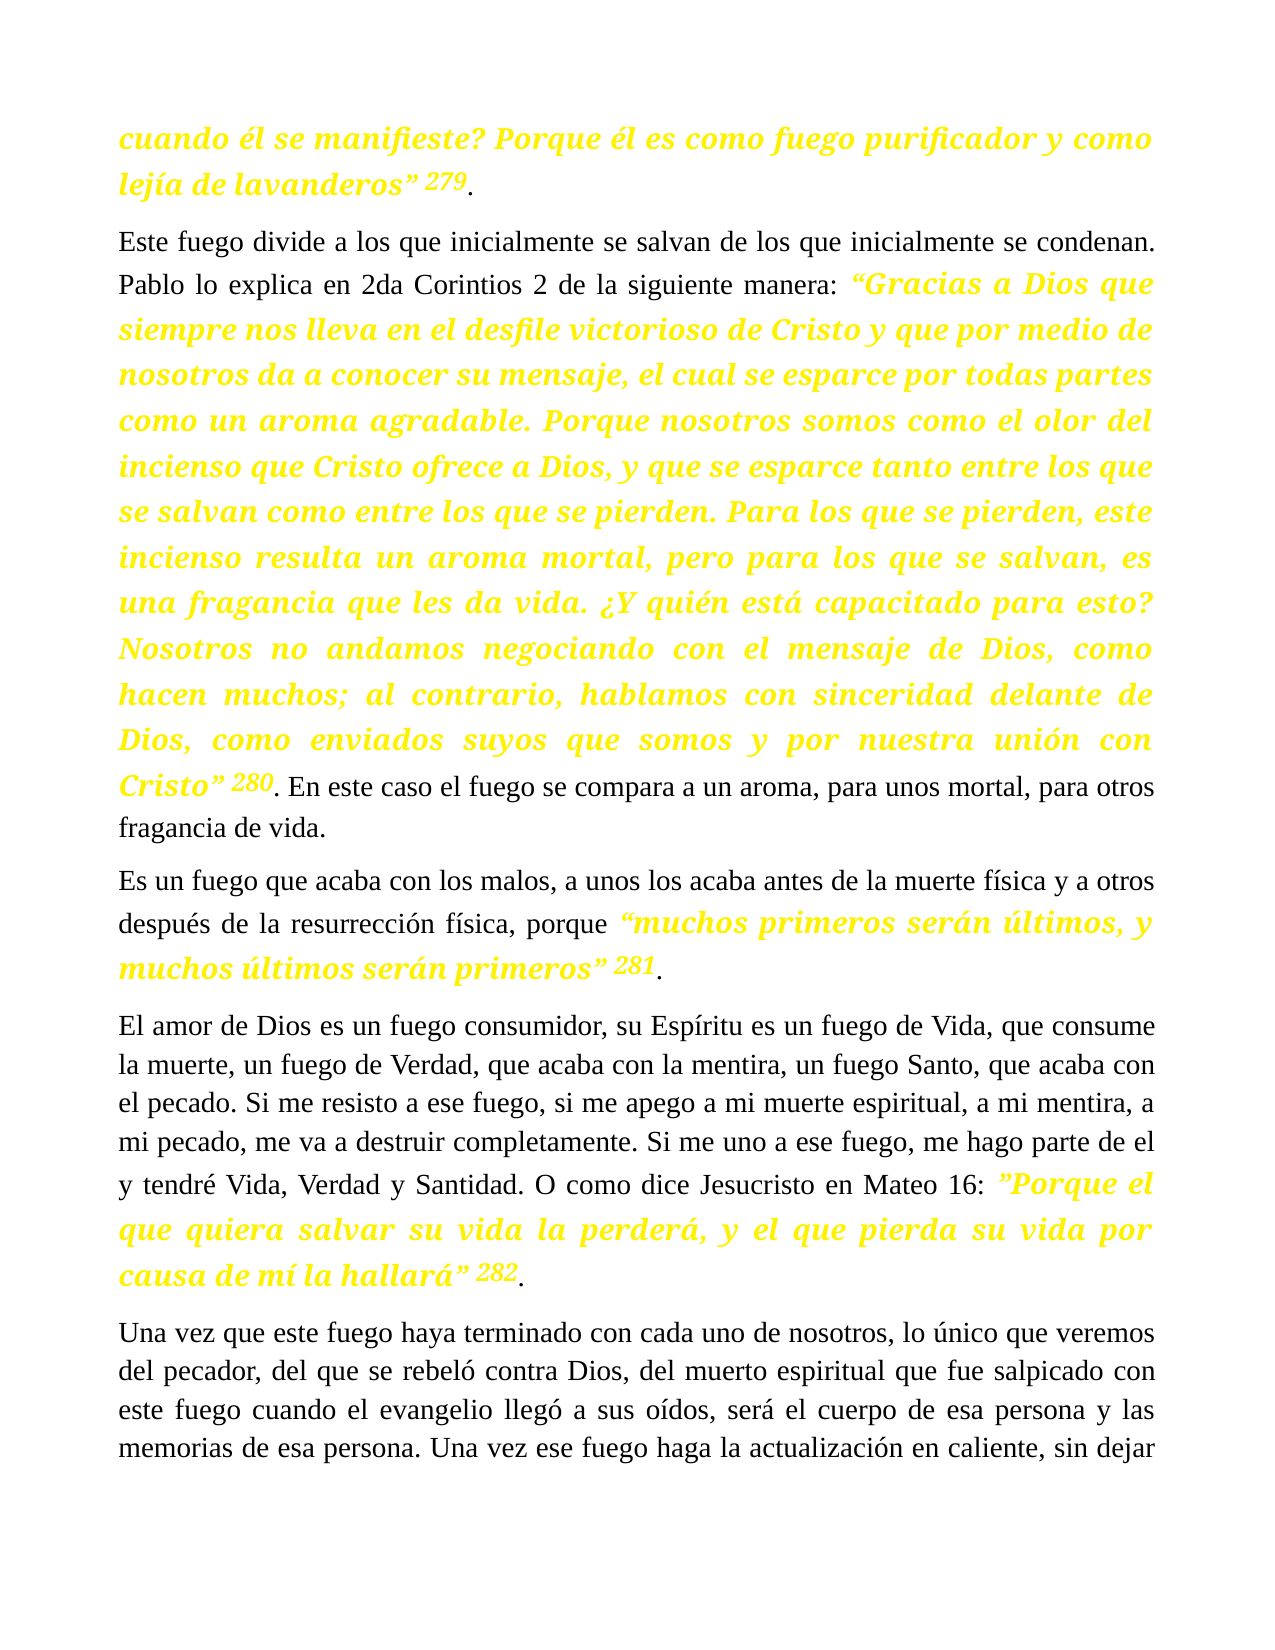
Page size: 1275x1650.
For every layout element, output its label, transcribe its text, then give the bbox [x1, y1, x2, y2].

text El amor de Dios es un fuego consumidor, su Espíritu es un fuego de Vida, que consume la muerte, un fuego de Verdad, que acaba con la mentira, un fuego Santo, que acaba con el pecado. Si me resisto a ese fuego, si me apego a mi muerte espiritual, a mi mentira, a mi pecado, me va a destruir completamente. Si me uno a ese fuego, me hago parte de el y tendré Vida, Verdad y Santidad. O como dice Jesucristo en Mateo 16: ”Porque el que quiera salvar su vida la perderá, y el que pierda su vida por causa de mí la hallará” . [118, 1008, 1157, 1294]
text Es un fuego que acaba con los malos, a unos los acaba antes de la muerte física y a otros después de la resurrección física, porque “muchos primeros serán últimos, y muchos últimos serán primeros” . [118, 863, 1157, 988]
text Este fuego divide a los que inicialmente se salvan de los que inicialmente se condenan. Pablo lo explica en 2da Corintios 2 de la siguiente manera: “Gracias a Dios que siempre nos lleva en el desfile victorioso de Cristo y que por medio de nosotros da a conocer su mensaje, el cual se esparce por todas partes como un aroma agradable. Porque nosotros somos como el olor del incienso que Cristo ofrece a Dios, y que se esparce tanto entre los que se salvan como entre los que se pierden. Para los que se pierden, este incienso resulta un aroma mortal, pero para los que se salvan, es una fragancia que les da vida. ¿Y quién está capacitado para esto? Nosotros no andamos negociando con el mensaje de Dios, como hacen muchos; al contrario, hablamos con sinceridad delante de Dios, como enviados suyos que somos y por nuestra unión con Cristo” . En este caso el fuego se compara a un aroma, para unos mortal, para otros fragancia de vida. [118, 224, 1157, 843]
text Una vez que este fuego haya terminado con cada uno de nosotros, lo único que veremos del pecador, del que se rebeló contra Dios, del muerto espiritual que fue salpicado con este fuego cuando el evangelio llegó a sus oídos, será el cuerpo de esa persona y las memorias de esa persona. Una vez ese fuego haga la actualización en caliente, sin dejar [118, 1315, 1157, 1464]
text cuando él se manifieste? Porque él es como fuego purificador y como lejía de lavanderos” . [118, 118, 1157, 203]
